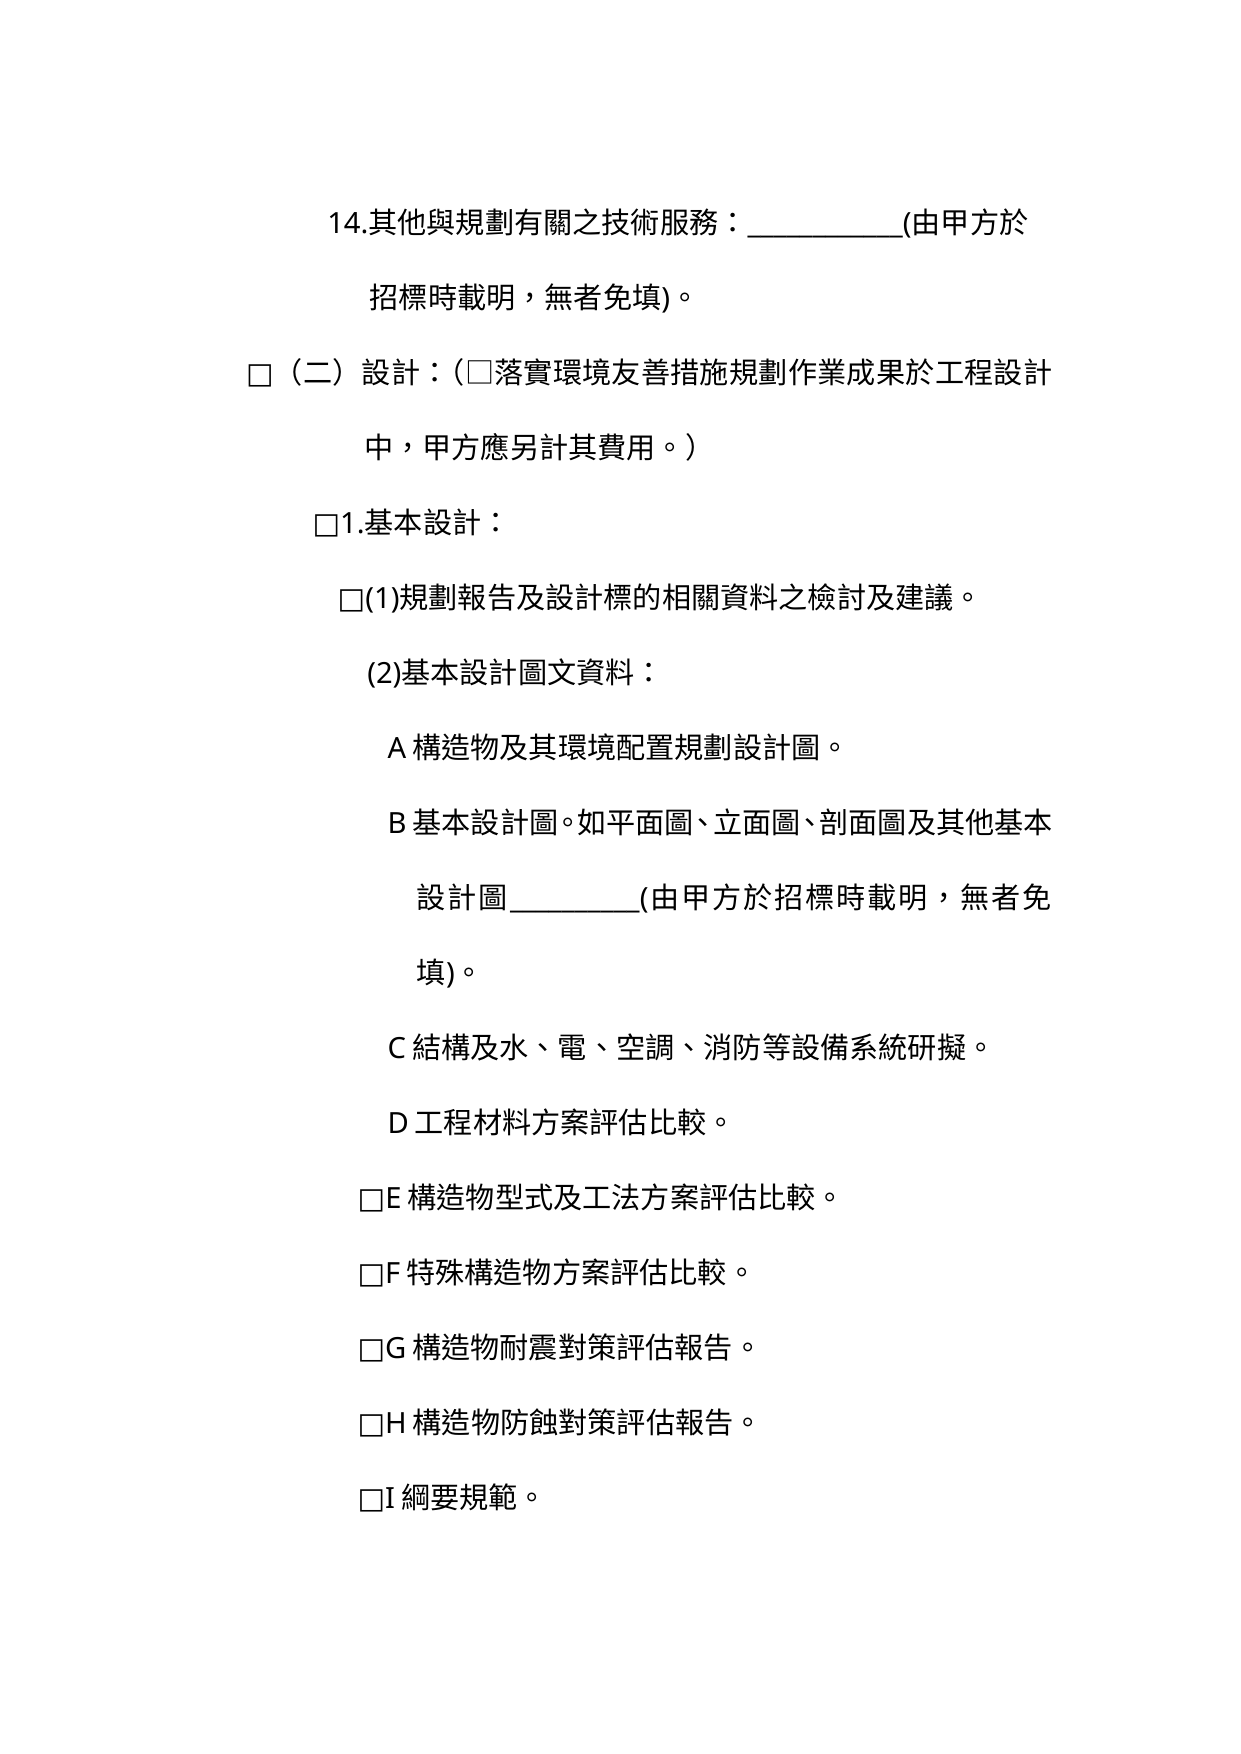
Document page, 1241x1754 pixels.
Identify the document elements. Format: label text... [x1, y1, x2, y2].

text □F特殊構造物方案評估比較。 [357, 1233, 1053, 1308]
text C結構及水、電、空調、消防等設備系統研擬。 [387, 1008, 1053, 1083]
text □I綱要規範。 [357, 1458, 1053, 1533]
text □H構造物防蝕對策評估報告。 [357, 1383, 1053, 1458]
text (2)基本設計圖文資料： [367, 633, 1053, 708]
text 14.其他與規劃有關之技術服務：____________(由甲方於招標時載明，無者免填)。 [327, 183, 1053, 333]
text D工程材料方案評估比較。 [387, 1083, 1053, 1158]
text A構造物及其環境配置規劃設計圖。 [387, 708, 1053, 783]
text B基本設計圖。如平面圖、立面圖、剖面圖及其他基本設計圖__________(由甲方於招標時載明，無者免填)。 [387, 783, 1053, 1008]
text □G構造物耐震對策評估報告。 [357, 1308, 1053, 1383]
text □E構造物型式及工法方案評估比較。 [357, 1158, 1053, 1233]
text □(1)規劃報告及設計標的相關資料之檢討及建議。 [337, 558, 1053, 633]
text □1.基本設計： [312, 483, 1053, 558]
text □（二）設計：（□落實環境友善措施規劃作業成果於工程設計中，甲方應另計其費用。） [246, 333, 1053, 483]
